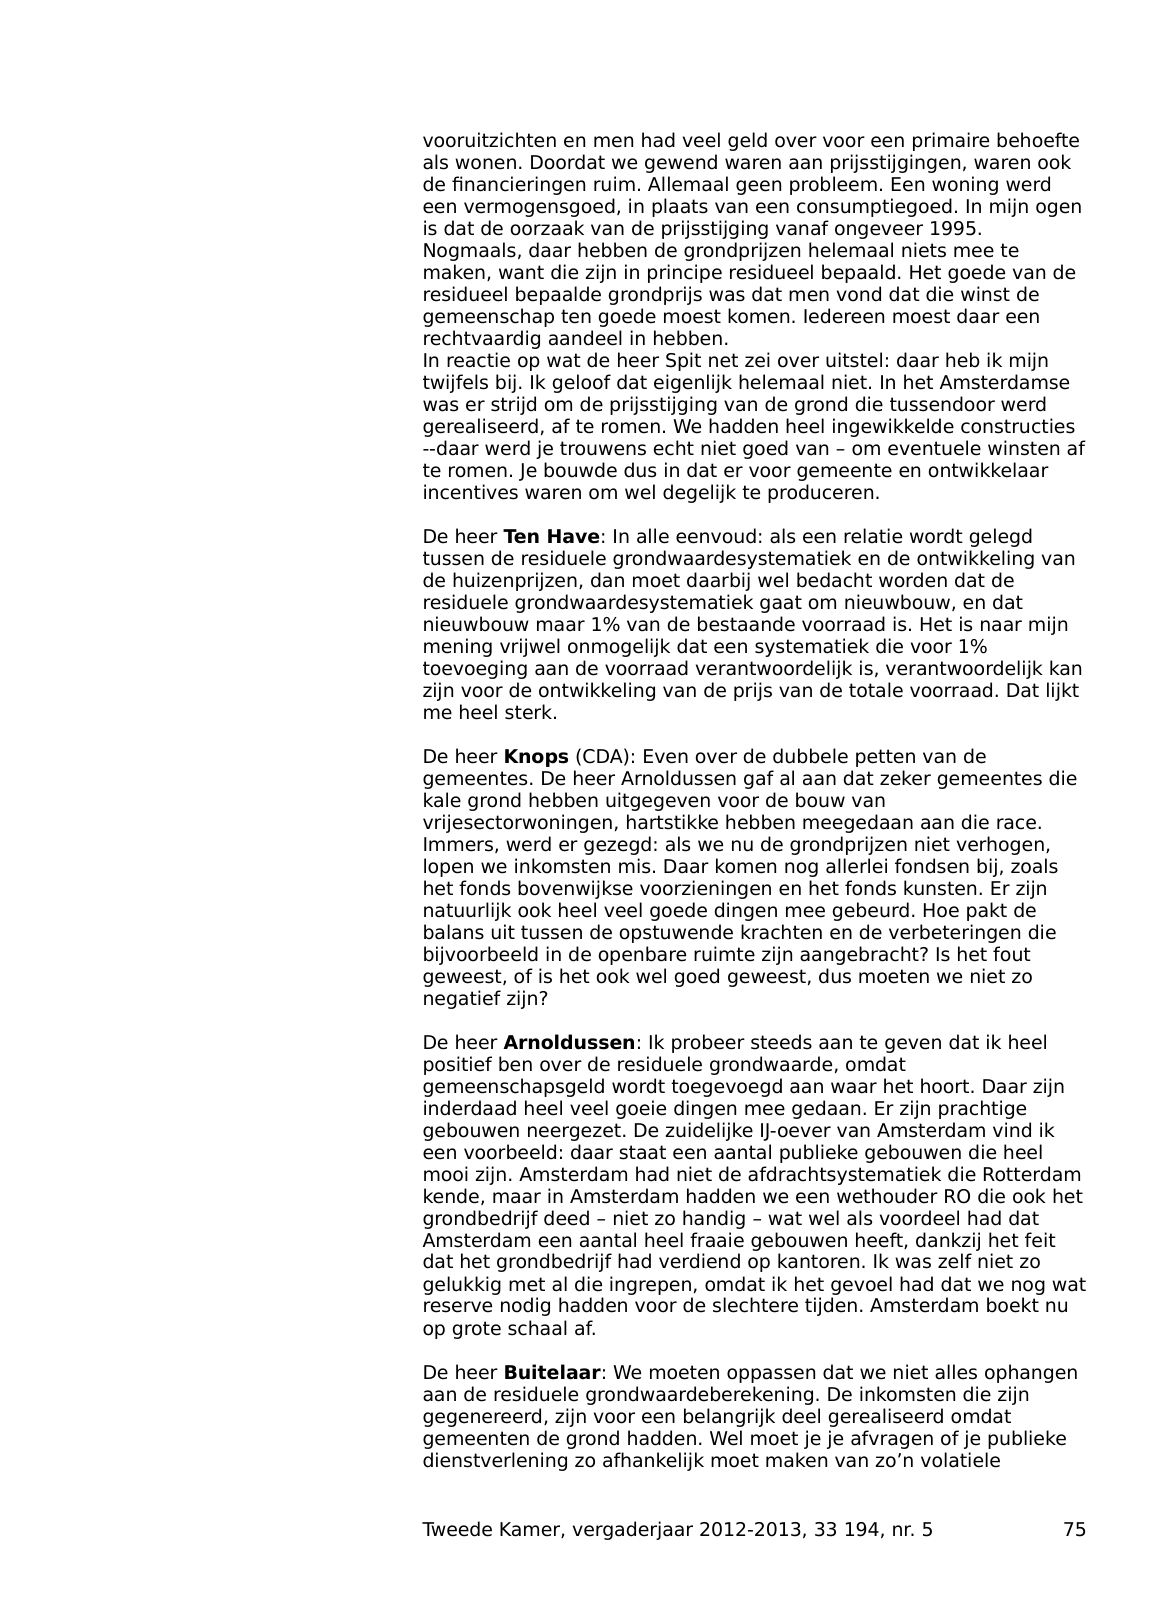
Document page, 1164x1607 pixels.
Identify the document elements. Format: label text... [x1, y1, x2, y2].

text De heer Ten Have: In alle eenvoud: als een relatie wordt gelegd tussen de residuele grondwaardesystematiek en de ontwikkeling van de huizenprijzen, dan moet daarbij wel bedacht worden dat de residuele grondwaardesystematiek gaat om nieuwbouw, en dat nieuwbouw maar 1% van de bestaande voorraad is. Het is naar mijn mening vrijwel onmogelijk dat een systematiek die voor 1% toevoeging aan de voorraad verantwoordelijk is, verantwoordelijk kan zijn voor de ontwikkeling van de prijs van de totale voorraad. Dat lijkt me heel sterk. [422, 526, 1087, 723]
text De heer Buitelaar: We moeten oppassen dat we niet alles ophangen aan de residuele grondwaardeberekening. De inkomsten die zijn gegenereerd, zijn voor een belangrijk deel gerealiseerd omdat gemeenten de grond hadden. Wel moet je je afvragen of je publieke dienstverlening zo afhankelijk moet maken van zo’n volatiele [422, 1362, 1087, 1471]
text De heer Knops (CDA): Even over de dubbele petten van de gemeentes. De heer Arnoldussen gaf al aan dat zeker gemeentes die kale grond hebben uitgegeven voor de bouw van vrijesectorwoningen, hartstikke hebben meegedaan aan die race. Immers, werd er gezegd: als we nu de grondprijzen niet verhogen, lopen we inkomsten mis. Daar komen nog allerlei fondsen bij, zoals het fonds bovenwijkse voorzieningen en het fonds kunsten. Er zijn natuurlijk ook heel veel goede dingen mee gebeurd. Hoe pakt de balans uit tussen de opstuwende krachten en de verbeteringen die bijvoorbeeld in de openbare ruimte zijn aangebracht? Is het fout geweest, of is het ook wel goed geweest, dus moeten we niet zo negatief zijn? [422, 746, 1087, 1009]
text De heer Arnoldussen: Ik probeer steeds aan te geven dat ik heel positief ben over de residuele grondwaarde, omdat gemeenschapsgeld wordt toegevoegd aan waar het hoort. Daar zijn inderdaad heel veel goeie dingen mee gedaan. Er zijn prachtige gebouwen neergezet. De zuidelijke IJ-oever van Amsterdam vind ik een voorbeeld: daar staat een aantal publieke gebouwen die heel mooi zijn. Amsterdam had niet de afdrachtsystematiek die Rotterdam kende, maar in Amsterdam hadden we een wethouder RO die ook het grondbedrijf deed – niet zo handig – wat wel als voordeel had dat Amsterdam een aantal heel fraaie gebouwen heeft, dankzij het feit dat het grondbedrijf had verdiend op kantoren. Ik was zelf niet zo gelukkig met al die ingrepen, omdat ik het gevoel had dat we nog wat reserve nodig hadden voor de slechtere tijden. Amsterdam boekt nu op grote schaal af. [422, 1032, 1087, 1339]
text In reactie op wat de heer Spit net zei over uitstel: daar heb ik mijn twijfels bij. Ik geloof dat eigenlijk helemaal niet. In het Amsterdamse was er strijd om de prijsstijging van de grond die tussendoor werd gerealiseerd, af te romen. We hadden heel ingewikkelde constructies --daar werd je trouwens echt niet goed van – om eventuele winsten af te romen. Je bouwde dus in dat er voor gemeente en ontwikkelaar incentives waren om wel degelijk te produceren. [422, 350, 1087, 503]
text vooruitzichten en men had veel geld over voor een primaire behoefte als wonen. Doordat we gewend waren aan prijsstijgingen, waren ook de financieringen ruim. Allemaal geen probleem. Een woning werd een vermogensgoed, in plaats van een consumptiegoed. In mijn ogen is dat de oorzaak van de prijsstijging vanaf ongeveer 1995. Nogmaals, daar hebben de grondprijzen helemaal niets mee te maken, want die zijn in principe residueel bepaald. Het goede van de residueel bepaalde grondprijs was dat men vond dat die winst de gemeenschap ten goede moest komen. Iedereen moest daar een rechtvaardig aandeel in hebben. [422, 130, 1087, 350]
